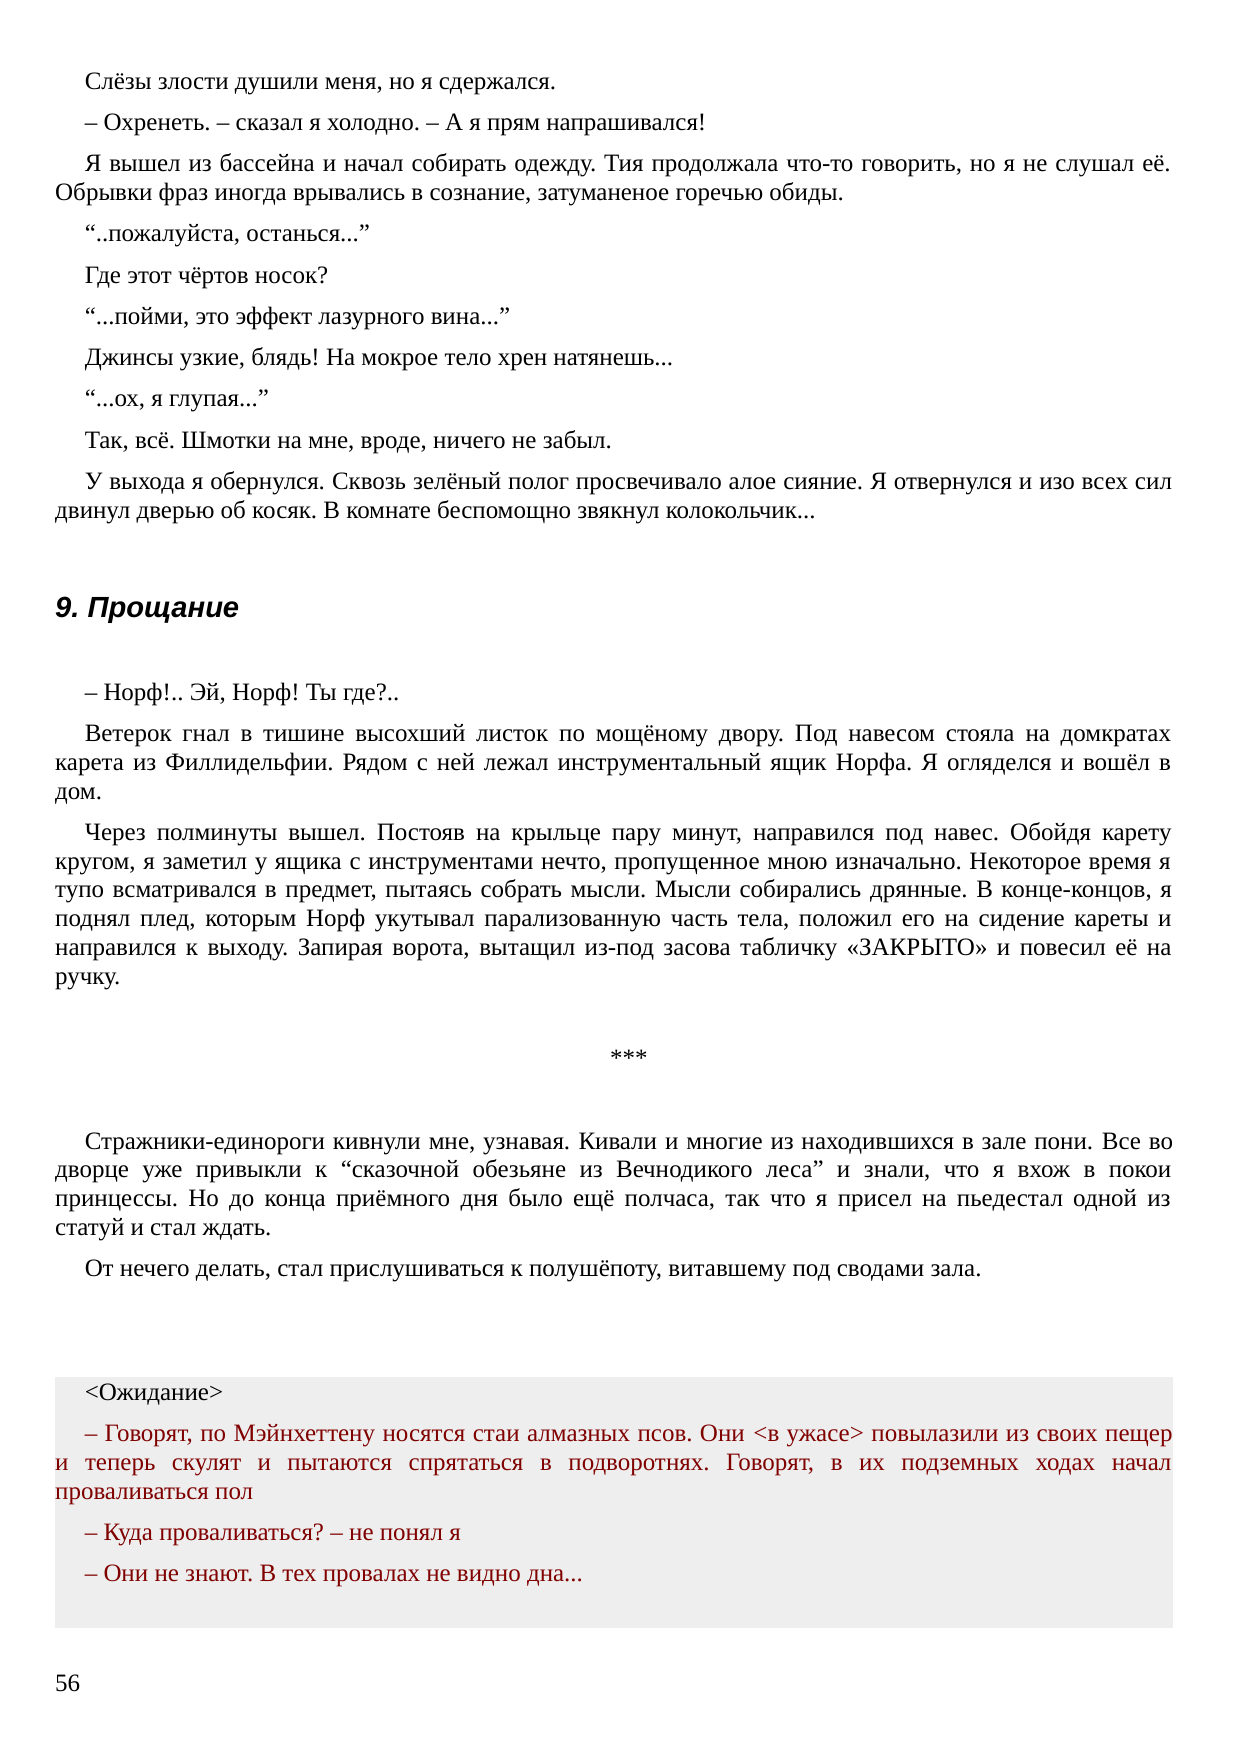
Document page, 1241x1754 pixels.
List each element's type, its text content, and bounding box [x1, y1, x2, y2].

text Где этот чёртов носок? [55, 260, 1173, 288]
text Джинсы узкие, блядь! На мокрое тело хрен натянешь... [55, 342, 1173, 371]
text – Охренеть. – сказал я холодно. – А я прям напрашивался! [55, 107, 1173, 136]
text Так, всё. Шмотки на мне, вроде, ничего не забыл. [55, 425, 1173, 453]
text – Они не знают. В тех провалах не видно дна... [55, 1558, 1173, 1587]
text <Ожидание> [55, 1377, 1173, 1406]
text – Куда проваливаться? – не понял я [55, 1517, 1173, 1546]
text – Говорят, по Мэйнхеттену носятся стаи алмазных псов. Они <в ужасе> повылазили из своих пещер и теперь скулят и пытаются спрятаться в подворотнях. Говорят, в их подземных ходах начал проваливаться пол [55, 1418, 1173, 1504]
text Слёзы злости душили меня, но я сдержался. [55, 66, 1173, 95]
text Ветерок гнал в тишине высохший листок по мощёному двору. Под навесом стояла на домкратах карета из Филлидельфии. Рядом с ней лежал инструментальный ящик Норфа. Я огляделся и вошёл в дом. [55, 718, 1173, 804]
text “...пойми, это эффект лазурного вина...” [55, 301, 1173, 330]
text Стражники-единороги кивнули мне, узнавая. Кивали и многие из находившихся в зале пони. Все во дворце уже привыкли к “сказочной обезьяне из Вечнодикого леса” и знали, что я вхож в покои принцессы. Но до конца приёмного дня было ещё полчаса, так что я присел на пьедестал одной из статуй и стал ждать. [55, 1126, 1173, 1241]
text Через полминуты вышел. Постояв на крыльце пару минут, направился под навес. Обойдя карету кругом, я заметил у ящика с инструментами нечто, пропущенное мною изначально. Некоторое время я тупо всматривался в предмет, пытаясь собрать мысли. Мысли собирались дрянные. В конце-концов, я поднял плед, которым Норф укутывал парализованную часть тела, положил его на сидение кареты и направился к выходу. Запирая ворота, вытащил из-под засова табличку «ЗАКРЫТО» и повесил её на ручку. [55, 817, 1173, 989]
text – Норф!.. Эй, Норф! Ты где?.. [55, 677, 1173, 706]
text *** [55, 1043, 1173, 1072]
text “..пожалуйста, останься...” [55, 218, 1173, 247]
text У выхода я обернулся. Сквозь зелёный полог просвечивало алое сияние. Я отвернулся и изо всех сил двинул дверью об косяк. В комнате беспомощно звякнул колокольчик... [55, 466, 1173, 523]
text Я вышел из бассейна и начал собирать одежду. Тия продолжала что-то говорить, но я не слушал её. Обрывки фраз иногда врывались в сознание, затуманеное горечью обиды. [55, 148, 1173, 206]
text От нечего делать, стал прислушиваться к полушёпоту, витавшему под сводами зала. [55, 1253, 1173, 1282]
text “...ох, я глупая...” [55, 383, 1173, 412]
subtitle 9. Прощание [55, 590, 1173, 623]
